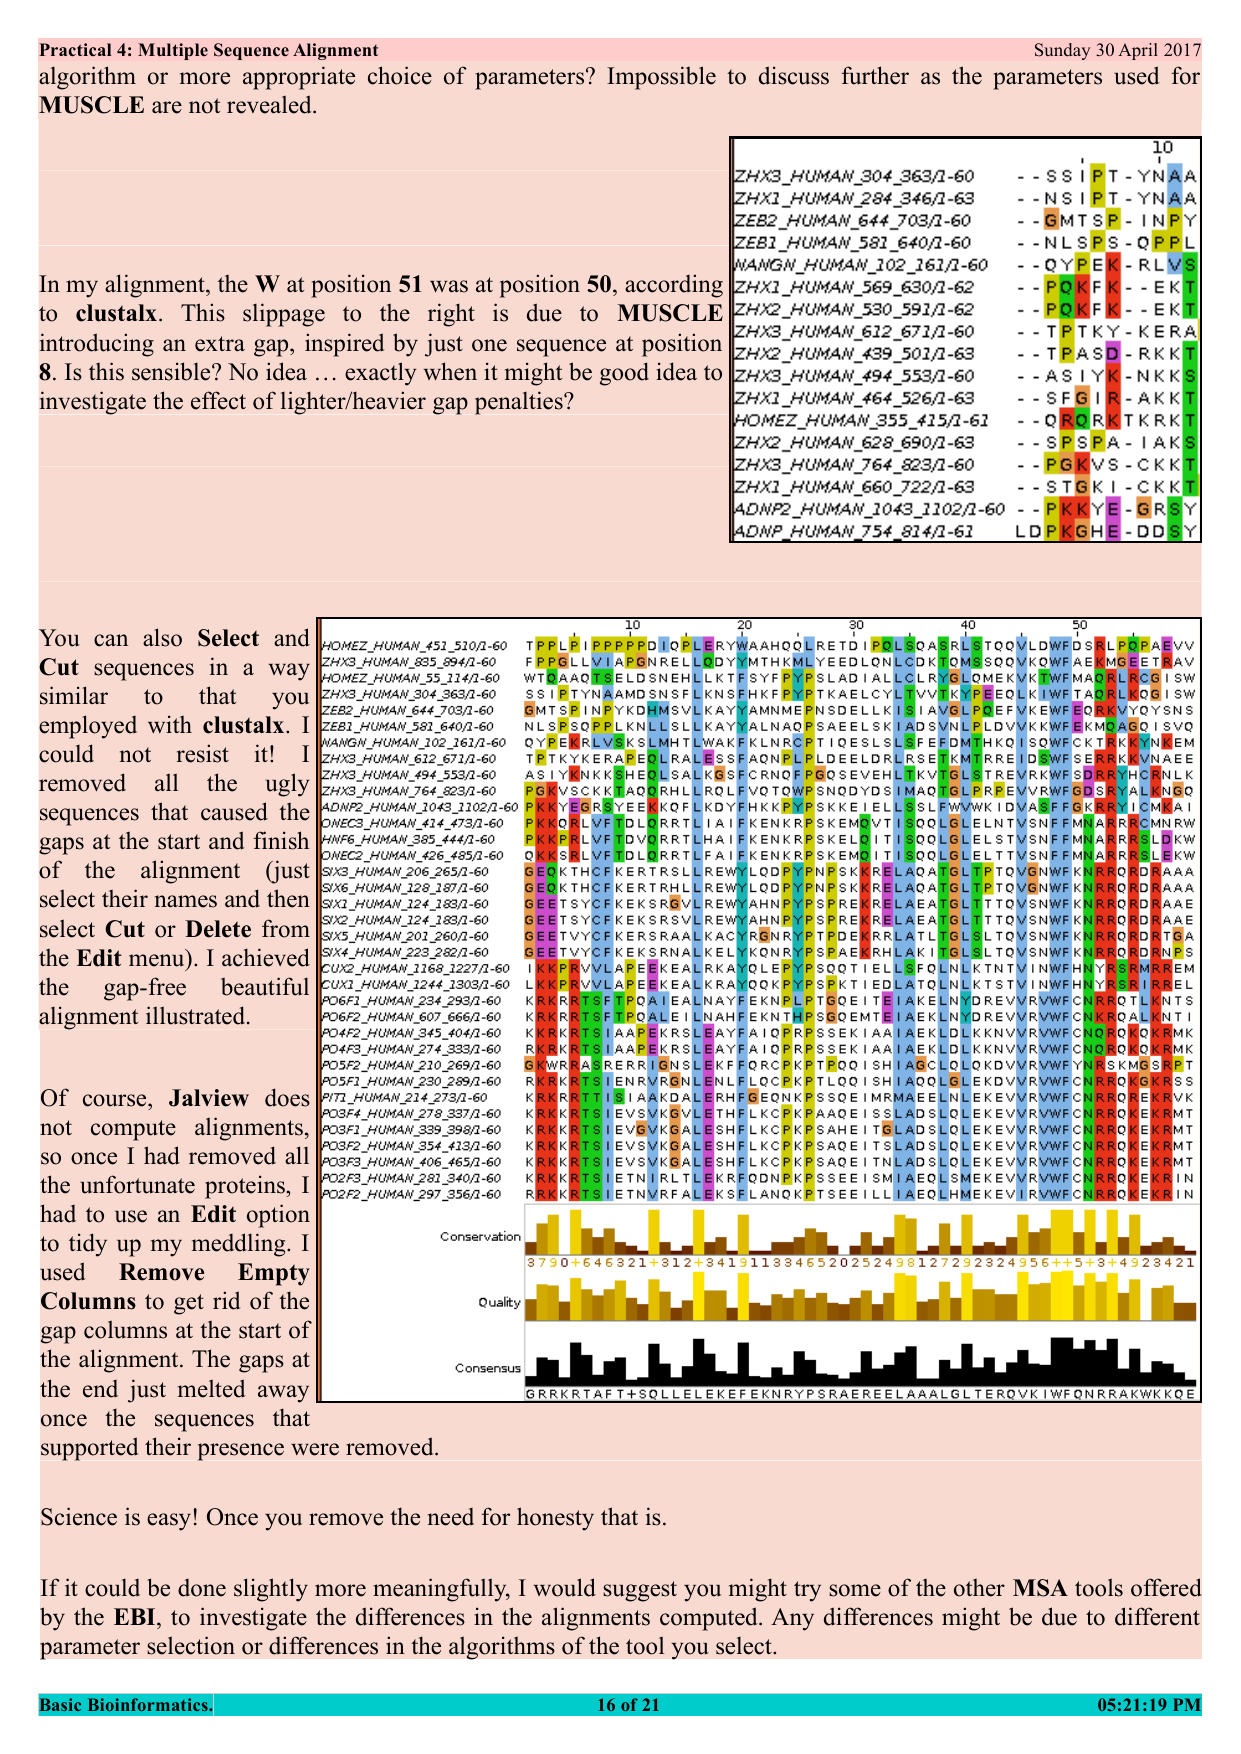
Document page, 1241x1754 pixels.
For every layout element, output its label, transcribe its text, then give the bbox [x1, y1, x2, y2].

text Science is easy! Once you remove the need for honesty that is. [40, 1502, 1202, 1531]
picture [731, 139, 1200, 541]
text algorithm or more appropriate choice of parameters? Impossible to discuss further as the parameters used for MUSCLE are not revealed. [38, 61, 1202, 119]
text If it could be done slightly more meaningfully, I would suggest you might try some of the other MSA tools offered by the EBI, to investigate the differences in the alignments computed. Any differences might be due to different parameter selection or differences in the algorithms of the tool you select. [40, 1572, 1202, 1659]
text In my alignment, the W at position 51 was at position 50, according to clustalx. This slippage to the right is due to MUSCLE introducing an extra gap, inspired by just one sequence at position 8. Is this sensible? No idea … exactly when it might be good idea to investigate the effect of lighter/heavier gap penalties? [38, 269, 729, 414]
text Of course, Jalview does not compute alignments, so once I had removed all the unfortunate proteins, I had to use an Edit option to tidy up my meddling. I used Remove Empty Columns to get rid of the gap columns at the start of the alignment. The gaps at the end just melted away once the sequences that supported their presence were removed. [40, 1083, 1202, 1461]
picture [318, 619, 1200, 1401]
text You can also Select and Cut sequences in a way similar to that you employed with clustalx. I could not resist it! I removed all the ugly sequences that caused the gaps at the start and finish of the alignment (just select their names and then select Cut or Delete from the Edit menu). I achieved the gap-free beautiful alignment illustrated. [38, 623, 316, 1030]
